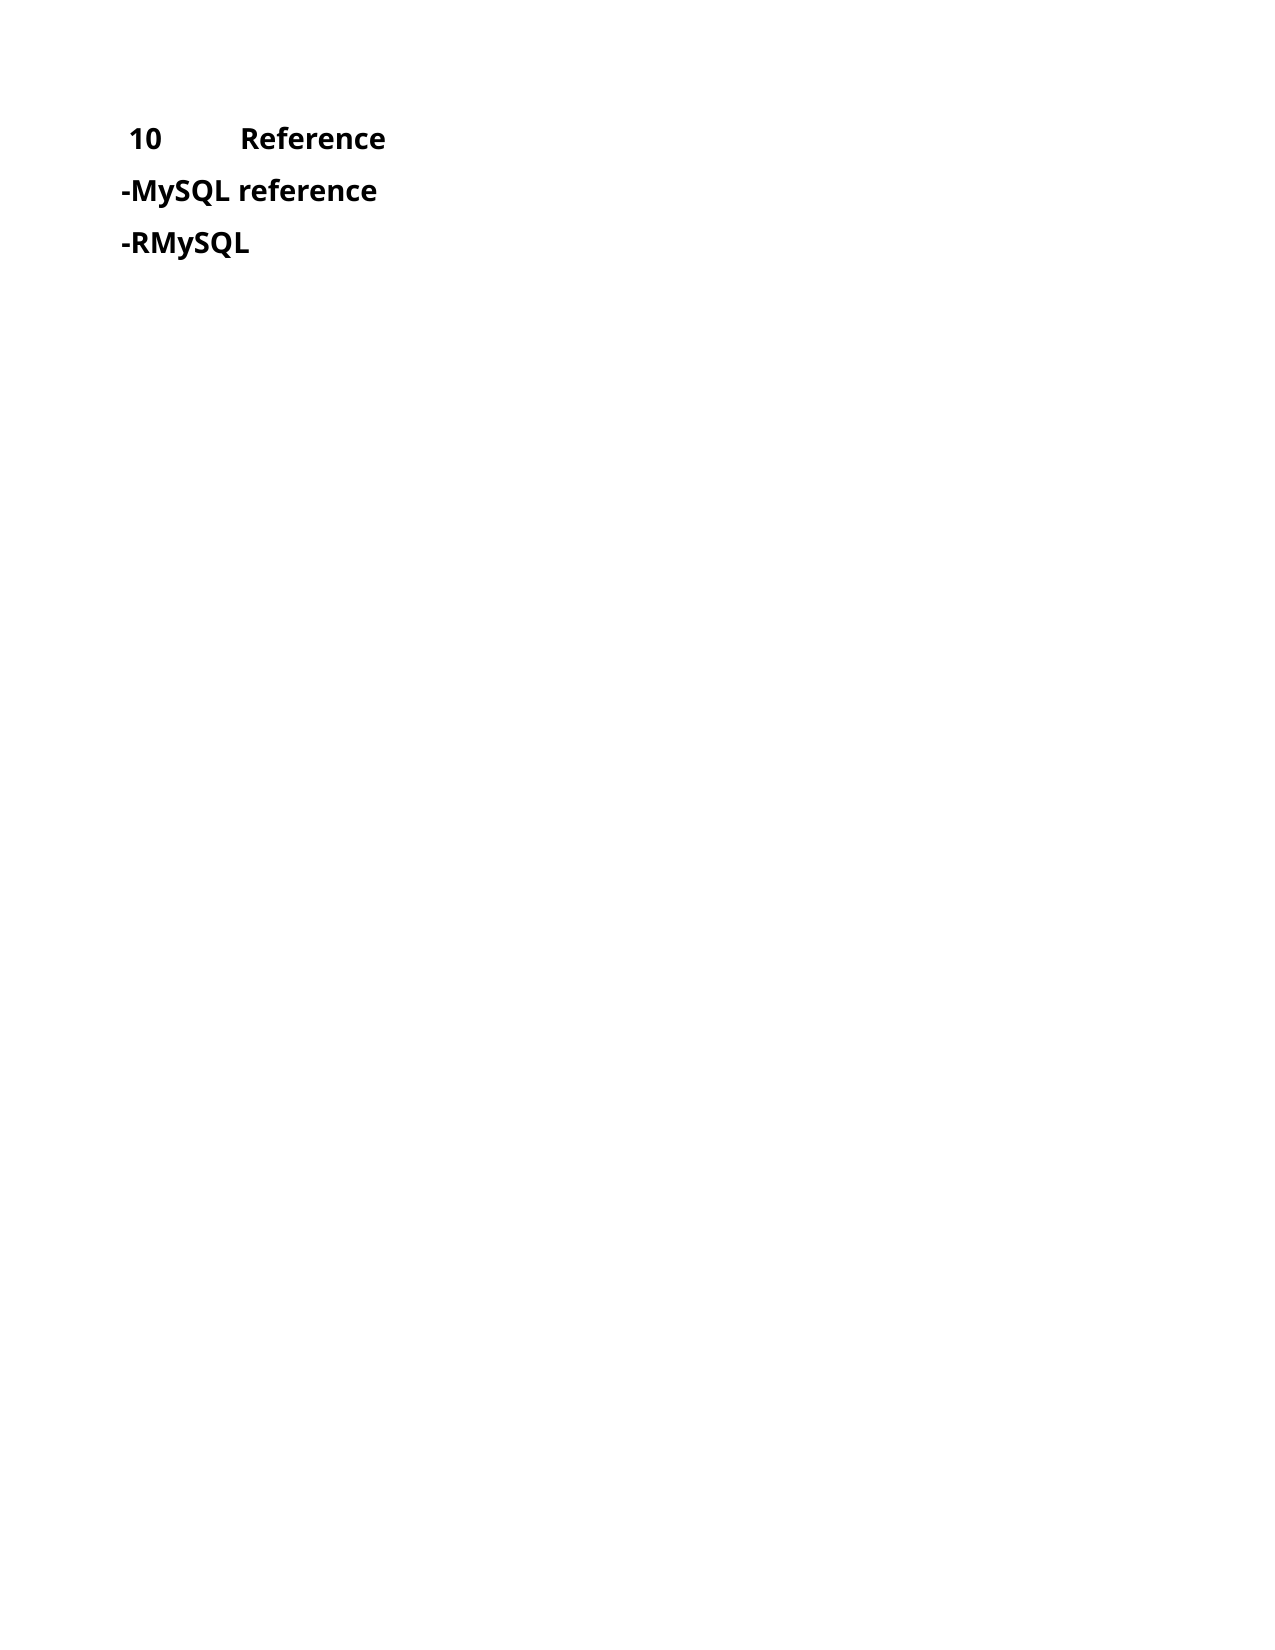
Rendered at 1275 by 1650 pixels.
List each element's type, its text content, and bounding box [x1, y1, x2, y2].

text -RMySQL [121, 222, 1158, 262]
subtitle Reference [121, 118, 1158, 158]
text -MySQL reference [121, 170, 1158, 210]
